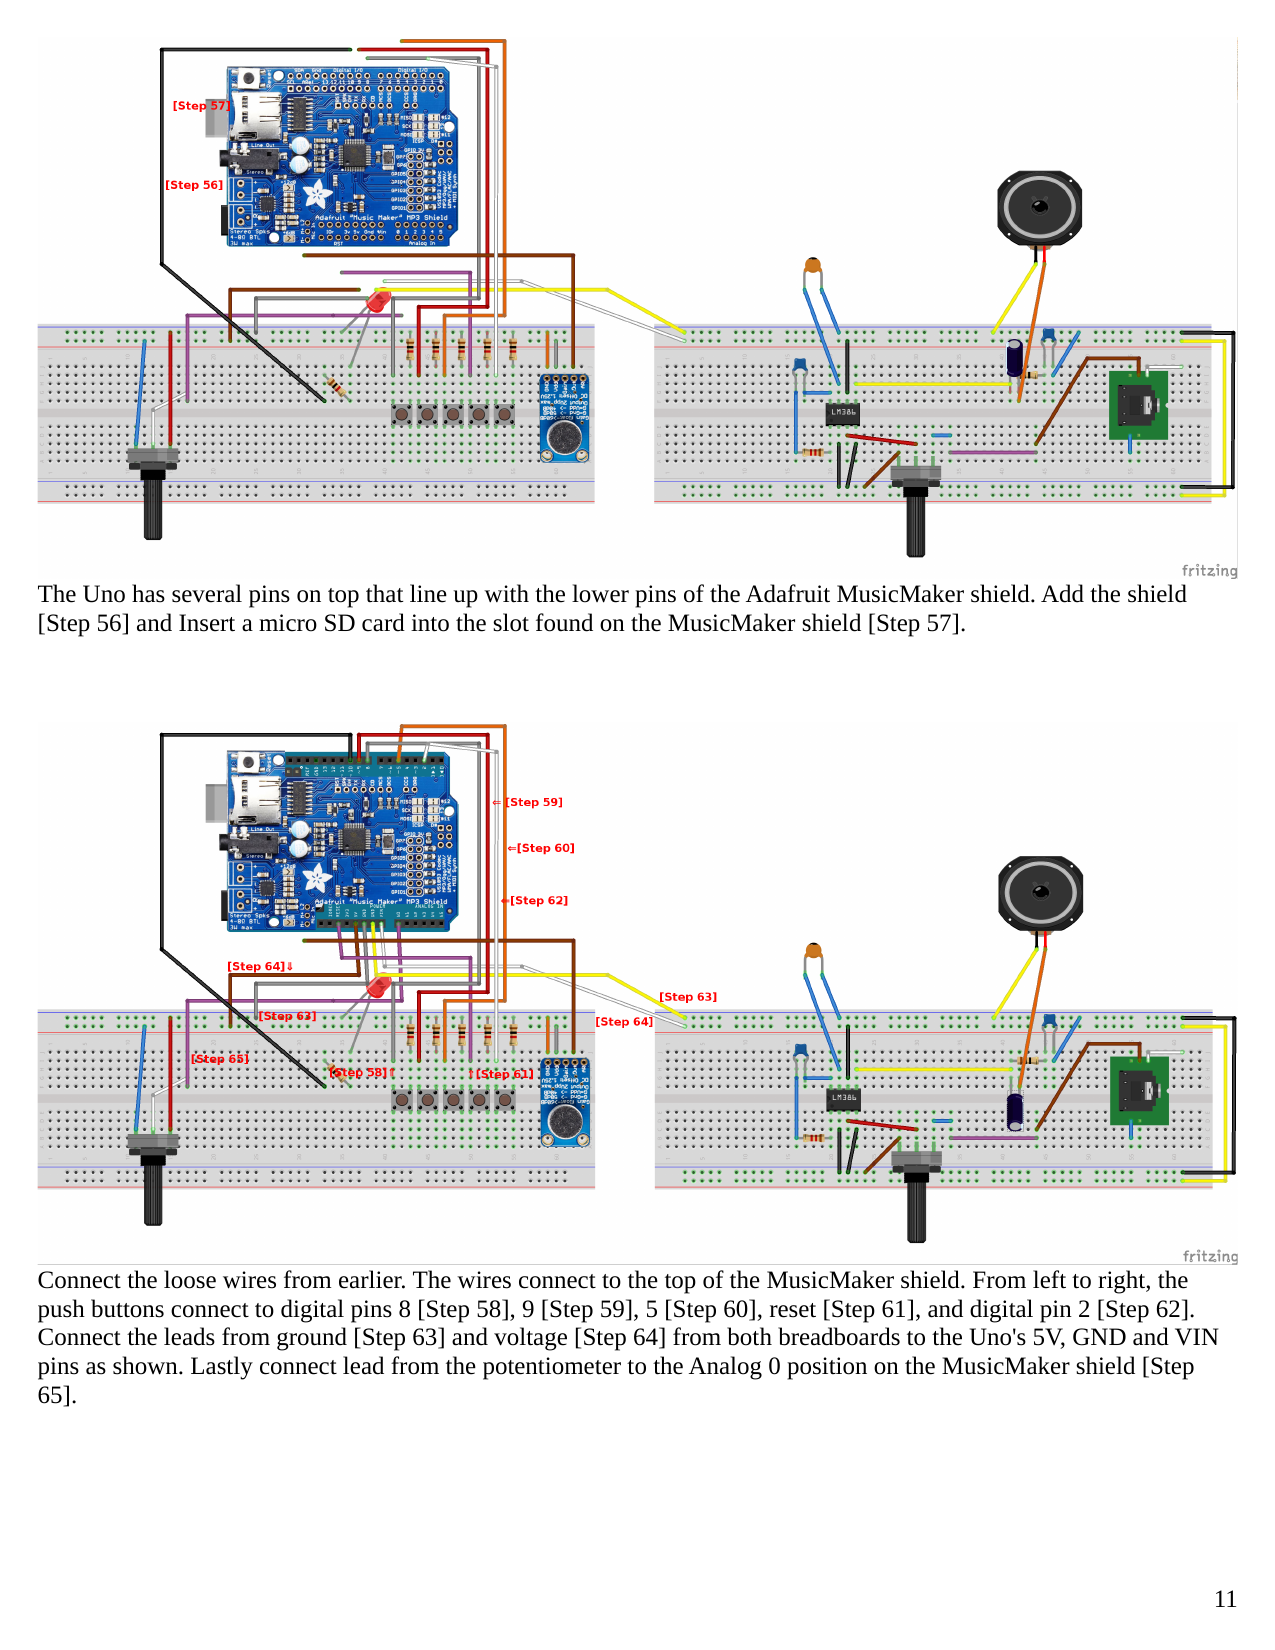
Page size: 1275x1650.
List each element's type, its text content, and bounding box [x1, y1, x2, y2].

text The Uno has several pins on top that line up with the lower pins of the Adafruit MusicMaker shield. Add the shield [Step 56] and Insert a micro SD card into the slot found on the MusicMaker shield [Step 57]. [37, 579, 1237, 636]
text Connect the loose wires from earlier. The wires connect to the top of the MusicMaker shield. From left to right, the push buttons connect to digital pins 8 [Step 58], 9 [Step 59], 5 [Step 60], reset [Step 61], and digital pin 2 [Step 62]. Connect the leads from ground [Step 63] and voltage [Step 64] from both breadboards to the Uno's 5V, GND and VIN pins as shown. Lastly connect lead from the potentiometer to the Analog 0 position on the MusicMaker shield [Step 65]. [37, 1265, 1237, 1409]
picture [37, 722, 1238, 1265]
picture [37, 37, 1238, 579]
